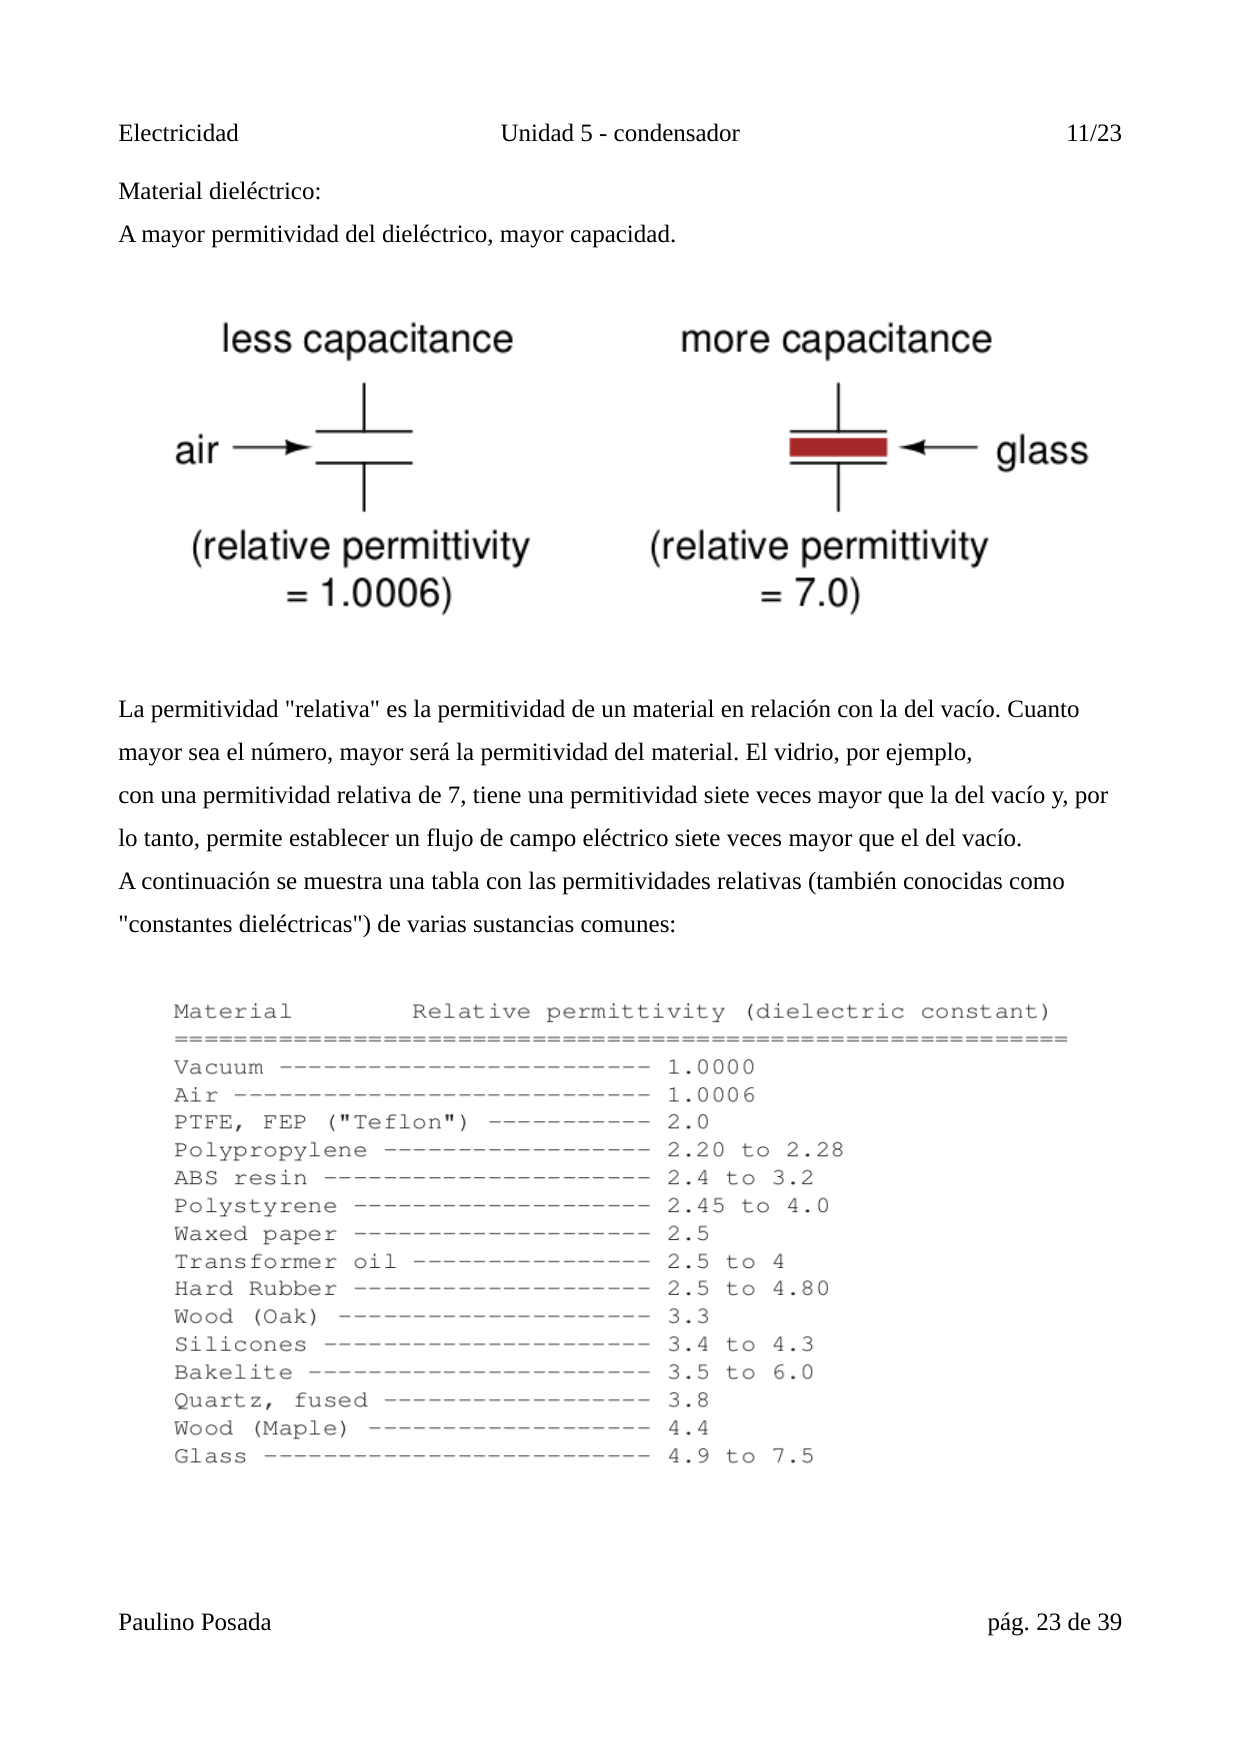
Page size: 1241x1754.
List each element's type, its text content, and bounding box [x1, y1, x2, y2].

text con una permitividad relativa de 7, tiene una permitividad siete veces mayor que la del vacío y, por lo tanto, permite establecer un flujo de campo eléctrico siete veces mayor que el del vacío. [118, 780, 1122, 852]
text La permitividad "relativa" es la permitividad de un material en relación con la del vacío. Cuanto mayor sea el número, mayor será la permitividad del material. El vidrio, por ejemplo, [118, 694, 1122, 766]
picture [164, 995, 1077, 1479]
text A mayor permitividad del dieléctrico, mayor capacidad. [118, 219, 1122, 248]
text Material dieléctrico: [118, 176, 1122, 205]
picture [131, 305, 1109, 625]
text A continuación se muestra una tabla con las permitividades relativas (también conocidas como "constantes dieléctricas") de varias sustancias comunes: [118, 866, 1122, 938]
